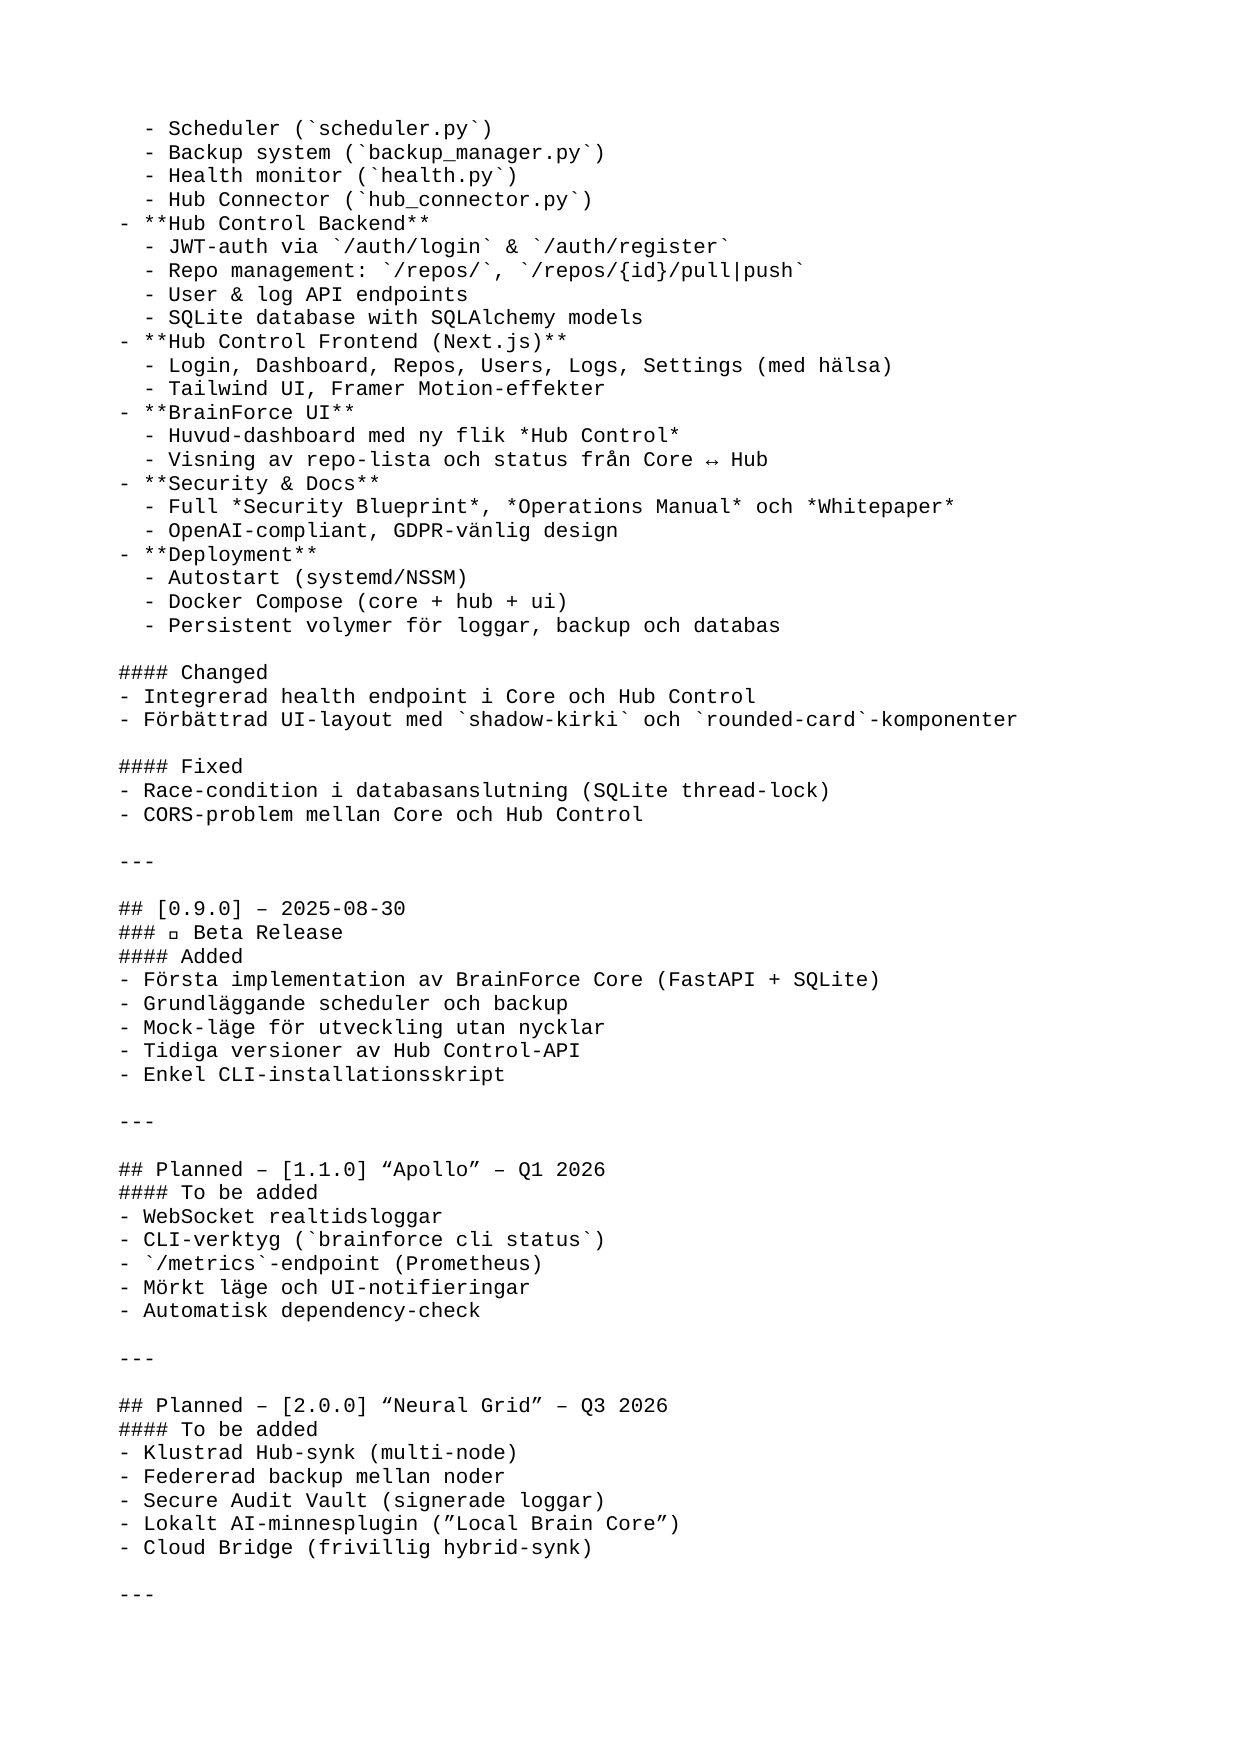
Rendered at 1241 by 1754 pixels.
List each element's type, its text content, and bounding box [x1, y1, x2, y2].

text #### Fixed [118, 757, 1122, 780]
text #### Added [118, 946, 1122, 969]
text - Federerad backup mellan noder [118, 1466, 1122, 1489]
text - Secure Audit Vault (signerade loggar) [118, 1489, 1122, 1513]
text - Huvud-dashboard med ny flik *Hub Control* [118, 426, 1122, 449]
text #### To be added [118, 1182, 1122, 1206]
text - Tailwind UI, Framer Motion-effekter [118, 378, 1122, 402]
text ### 🧩 Beta Release [118, 922, 1122, 946]
text - WebSocket realtidsloggar [118, 1206, 1122, 1229]
text ## Planned – [1.1.0] “Apollo” – Q1 2026 [118, 1158, 1122, 1182]
text --- [118, 1348, 1122, 1371]
text - Health monitor (`health.py`) [118, 165, 1122, 189]
text --- [118, 1584, 1122, 1608]
text - `/metrics`-endpoint (Prometheus) [118, 1253, 1122, 1277]
text - **Security & Docs** [118, 473, 1122, 496]
text - Lokalt AI-minnesplugin (”Local Brain Core”) [118, 1513, 1122, 1537]
text - Login, Dashboard, Repos, Users, Logs, Settings (med hälsa) [118, 354, 1122, 378]
text #### Changed [118, 662, 1122, 686]
text #### To be added [118, 1419, 1122, 1442]
text - CORS-problem mellan Core och Hub Control [118, 804, 1122, 827]
text - Cloud Bridge (frivillig hybrid-synk) [118, 1537, 1122, 1561]
text - CLI-verktyg (`brainforce cli status`) [118, 1229, 1122, 1253]
text - Första implementation av BrainForce Core (FastAPI + SQLite) [118, 969, 1122, 993]
text - Förbättrad UI-layout med `shadow-kirki` och `rounded-card`-komponenter [118, 709, 1122, 733]
text - Persistent volymer för loggar, backup och databas [118, 615, 1122, 638]
text - Backup system (`backup_manager.py`) [118, 142, 1122, 165]
text - Visning av repo-lista och status från Core ↔ Hub [118, 449, 1122, 473]
text - Autostart (systemd/NSSM) [118, 567, 1122, 591]
text --- [118, 1111, 1122, 1135]
text - Repo management: `/repos/`, `/repos/{id}/pull|push` [118, 260, 1122, 284]
text - Race-condition i databasanslutning (SQLite thread-lock) [118, 780, 1122, 804]
text - Mörkt läge och UI-notifieringar [118, 1277, 1122, 1300]
text - Grundläggande scheduler och backup [118, 993, 1122, 1017]
text - User & log API endpoints [118, 284, 1122, 307]
text - Enkel CLI-installationsskript [118, 1064, 1122, 1088]
text - Hub Connector (`hub_connector.py`) [118, 189, 1122, 213]
text - Docker Compose (core + hub + ui) [118, 591, 1122, 615]
text - Full *Security Blueprint*, *Operations Manual* och *Whitepaper* [118, 496, 1122, 520]
text - **Hub Control Backend** [118, 213, 1122, 236]
text - OpenAI-compliant, GDPR-vänlig design [118, 520, 1122, 544]
text - **Deployment** [118, 544, 1122, 567]
text - **BrainForce UI** [118, 402, 1122, 426]
text - JWT-auth via `/auth/login` & `/auth/register` [118, 236, 1122, 260]
text --- [118, 851, 1122, 875]
text - Automatisk dependency-check [118, 1300, 1122, 1324]
text ## [0.9.0] – 2025-08-30 [118, 898, 1122, 922]
text - Scheduler (`scheduler.py`) [118, 118, 1122, 142]
text ## Planned – [2.0.0] “Neural Grid” – Q3 2026 [118, 1395, 1122, 1419]
text - Mock-läge för utveckling utan nycklar [118, 1017, 1122, 1040]
text - Klustrad Hub-synk (multi-node) [118, 1442, 1122, 1466]
text - Integrerad health endpoint i Core och Hub Control [118, 686, 1122, 709]
text - Tidiga versioner av Hub Control-API [118, 1040, 1122, 1064]
text - **Hub Control Frontend (Next.js)** [118, 331, 1122, 354]
text - SQLite database with SQLAlchemy models [118, 307, 1122, 331]
